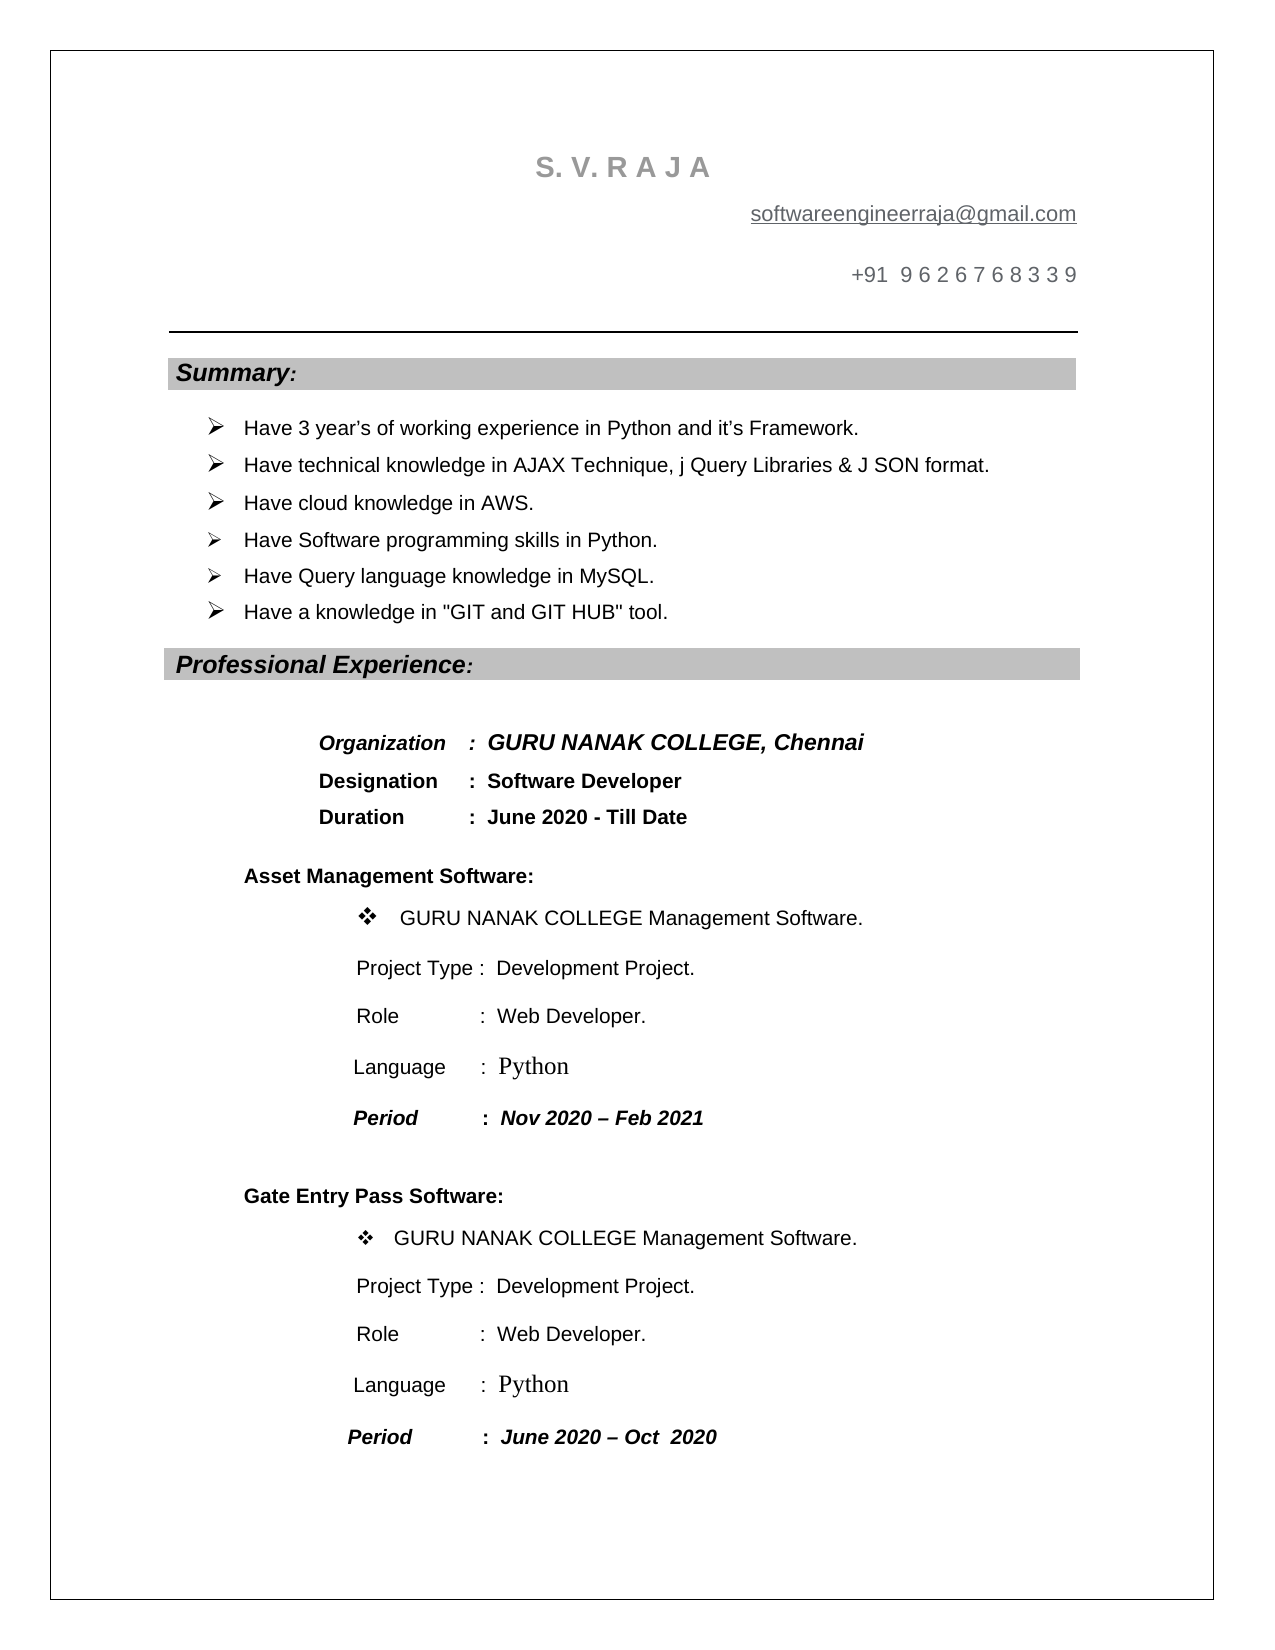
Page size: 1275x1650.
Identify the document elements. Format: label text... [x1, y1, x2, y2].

text +91 9 6 2 6 7 6 8 3 3 9 [169, 262, 1077, 287]
text softwareengineerraja@gmail.com [169, 201, 1077, 227]
text Language : Python [169, 1051, 1077, 1080]
text Project Type : Development Project. [356, 1274, 1077, 1298]
text Designation : Software Developer [169, 768, 1077, 792]
list Have a knowledge in "GIT and GIT HUB" tool. [206, 600, 1077, 625]
text Language : Python [169, 1369, 1077, 1398]
list Have technical knowledge in AJAX Technique, j Query Libraries & J SON format. [206, 453, 1077, 478]
text Organization : GURU NANAK COLLEGE, Chennai [169, 729, 1077, 755]
text Duration : June 2020 - Till Date [169, 804, 1077, 828]
list Period : June 2020 – Oct 2020 [244, 1424, 1077, 1448]
list Have Software programming skills in Python. [206, 528, 1077, 552]
list Have Query language knowledge in MySQL. [206, 564, 1077, 588]
text Period : Nov 2020 – Feb 2021 [169, 1106, 1077, 1130]
text Asset Management Software: [169, 864, 1077, 888]
list GURU NANAK COLLEGE Management Software. [356, 906, 1077, 931]
list GURU NANAK COLLEGE Management Software. [356, 1226, 1077, 1250]
list Have 3 year’s of working experience in Python and it’s Framework. [206, 415, 1077, 440]
text Gate Entry Pass Software: [169, 1184, 1077, 1208]
list Have cloud knowledge in AWS. [206, 490, 1077, 515]
text Role : Web Developer. [281, 1322, 1077, 1346]
text S. V. R A J A [169, 150, 1077, 183]
text Project Type : Development Project. [356, 956, 1077, 979]
text Role : Web Developer. [281, 1003, 1077, 1027]
